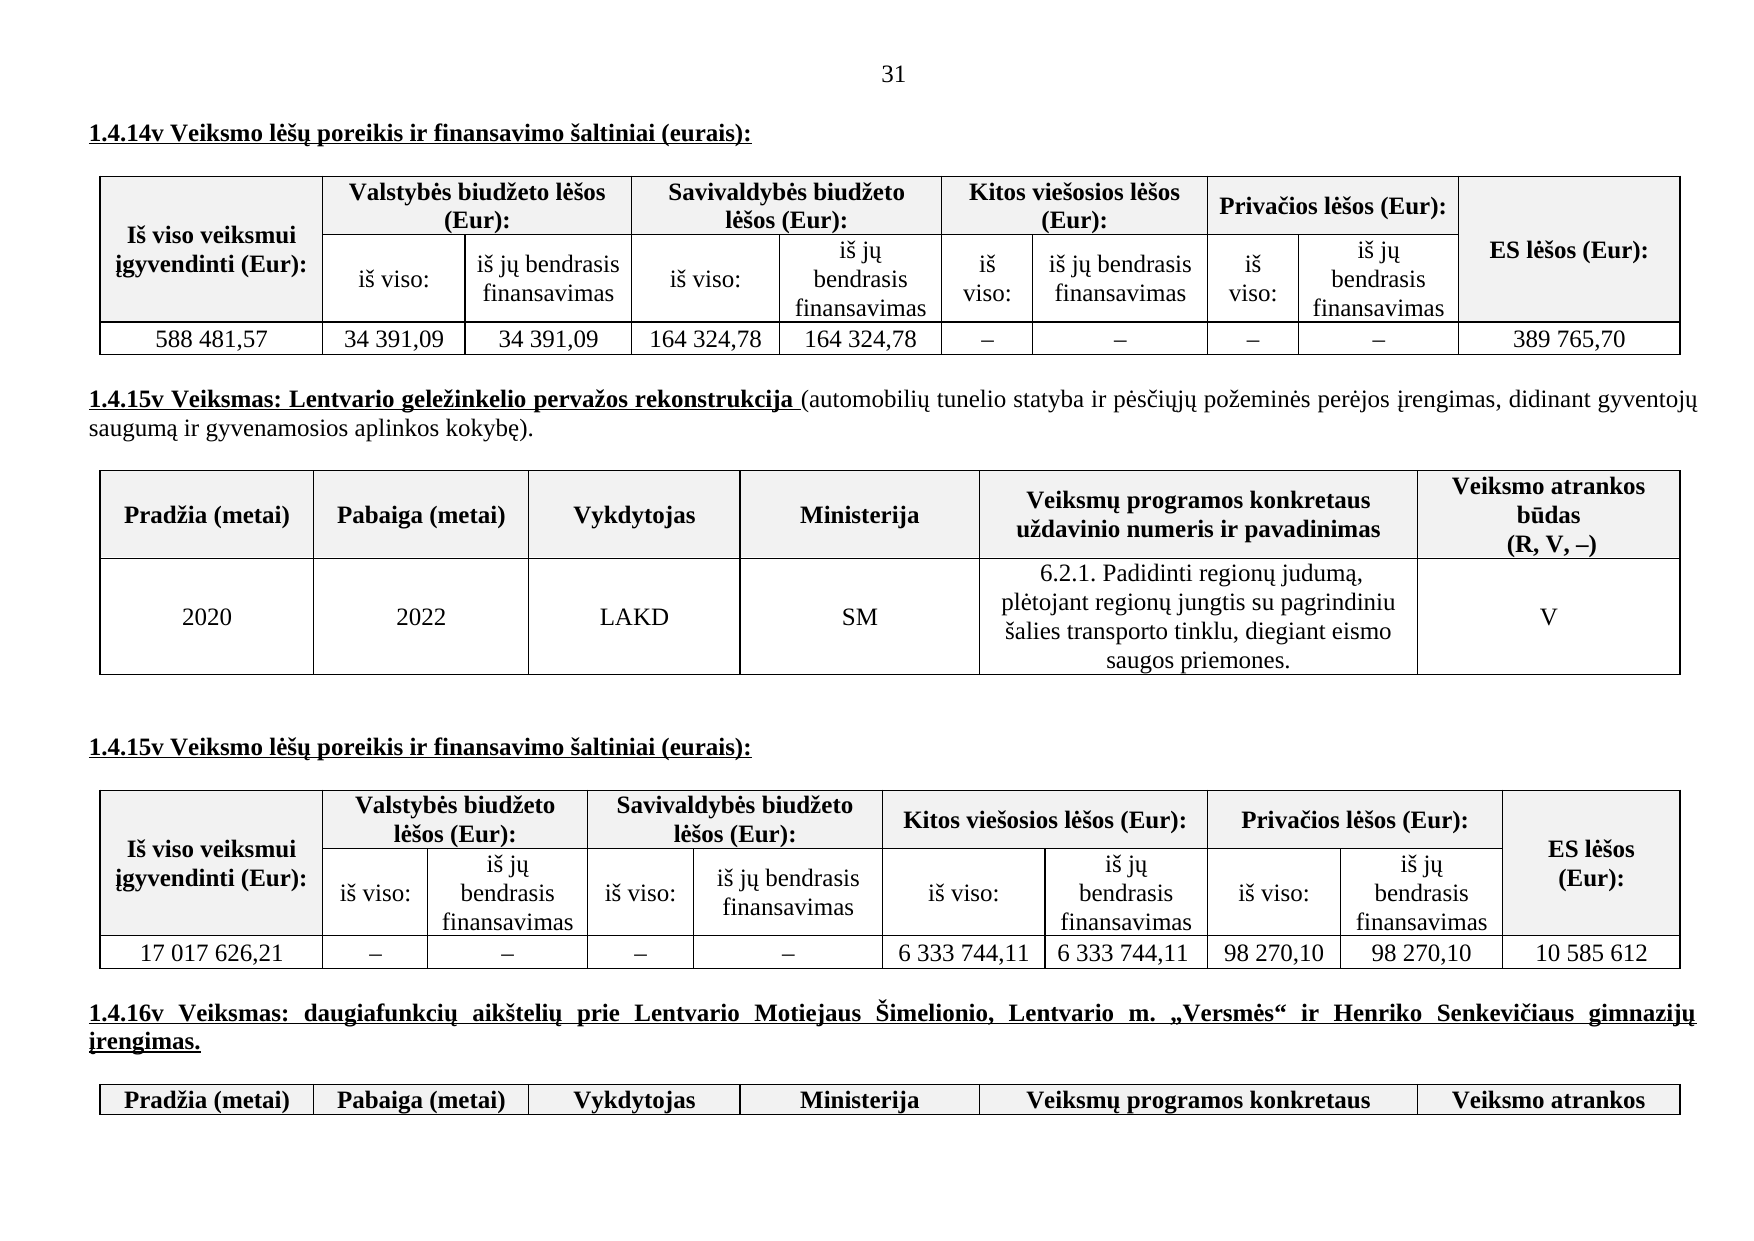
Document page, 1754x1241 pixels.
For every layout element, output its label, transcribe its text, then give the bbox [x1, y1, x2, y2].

table_cell iš viso: [883, 849, 1044, 935]
table_header Pabaiga (metai) [314, 1085, 528, 1114]
table_header Pradžia (metai) [101, 471, 313, 557]
table_cell iš jų bendrasis finansavimas [694, 849, 882, 935]
table_cell LAKD [529, 559, 739, 673]
text 1.4.14v Veiksmo lėšų poreikis ir finansavimo šaltiniai (eurais): [89, 118, 1698, 147]
table_cell 98 270,10 [1208, 936, 1340, 968]
table_header Pabaiga (metai) [314, 471, 528, 557]
table_header Vykdytojas [529, 1085, 739, 1114]
table_cell – [1299, 323, 1458, 354]
table_cell iš jų bendrasis finansavimas [1046, 849, 1207, 935]
table_cell 588 481,57 [101, 323, 322, 354]
table_cell 6 333 744,11 [883, 936, 1044, 968]
table_header ES lėšos (Eur): [1503, 791, 1679, 935]
table_cell – [1033, 323, 1207, 354]
table_header Valstybės biudžeto lėšos (Eur): [323, 177, 631, 234]
table_cell 98 270,10 [1341, 936, 1502, 968]
table_cell 10 585 612 [1503, 936, 1679, 968]
table_header Veiksmo atrankos [1418, 1085, 1679, 1114]
table_cell 34 391,09 [323, 323, 464, 354]
table_cell 389 765,70 [1459, 323, 1679, 354]
table_cell iš viso: [1208, 235, 1298, 321]
table_cell iš viso: [323, 849, 427, 935]
table_header Privačios lėšos (Eur): [1208, 177, 1458, 234]
text 1.4.16v Veiksmas: daugiafunkcių aikštelių prie Lentvario Motiejaus Šimelionio, Lentvario m. „Versmės“ ir Henriko Senkevičiaus gimnazijų įrengimas. [89, 998, 1698, 1055]
table_header Privačios lėšos (Eur): [1208, 791, 1502, 848]
table_cell 34 391,09 [466, 323, 631, 354]
table_cell iš viso: [632, 235, 779, 321]
table_cell 164 324,78 [632, 323, 779, 354]
table_header Ministerija [741, 1085, 979, 1114]
table_cell iš viso: [942, 235, 1032, 321]
table_header ES lėšos (Eur): [1459, 177, 1679, 321]
table_cell iš jų bendrasis finansavimas [1033, 235, 1207, 321]
table_header Pradžia (metai) [101, 1085, 313, 1114]
table_header Vykdytojas [529, 471, 739, 557]
text 1.4.15v Veiksmas: Lentvario geležinkelio pervažos rekonstrukcija (automobilių tunelio statyba ir pėsčiųjų požeminės perėjos įrengimas, didinant gyventojų saugumą ir gyvenamosios aplinkos kokybę). [89, 384, 1698, 441]
table_header Savivaldybės biudžeto lėšos (Eur): [632, 177, 941, 234]
table_cell iš jų bendrasis finansavimas [780, 235, 941, 321]
table_cell iš jų bendrasis finansavimas [466, 235, 631, 321]
table_header Valstybės biudžeto lėšos (Eur): [323, 791, 587, 848]
table_cell 6 333 744,11 [1046, 936, 1207, 968]
table_cell iš viso: [323, 235, 464, 321]
table_cell 2022 [314, 559, 528, 673]
table_cell – [588, 936, 693, 968]
table_cell SM [741, 559, 979, 673]
table_header Iš viso veiksmui įgyvendinti (Eur): [101, 177, 322, 321]
table_header Iš viso veiksmui įgyvendinti (Eur): [101, 791, 322, 935]
table_cell 2020 [101, 559, 313, 673]
table_header Savivaldybės biudžeto lėšos (Eur): [588, 791, 882, 848]
table_cell iš jų bendrasis finansavimas [1299, 235, 1458, 321]
table_cell – [694, 936, 882, 968]
table_cell V [1418, 559, 1679, 673]
table_cell – [428, 936, 587, 968]
table_cell – [323, 936, 427, 968]
table_header Ministerija [741, 471, 979, 557]
text 1.4.15v Veiksmo lėšų poreikis ir finansavimo šaltiniai (eurais): [89, 732, 1698, 761]
table_cell iš viso: [1208, 849, 1340, 935]
table_cell iš viso: [588, 849, 693, 935]
table_cell – [942, 323, 1032, 354]
table_header Veiksmų programos konkretaus uždavinio numeris ir pavadinimas [980, 471, 1417, 557]
table_header Veiksmų programos konkretaus [980, 1085, 1417, 1114]
table_cell iš jų bendrasis finansavimas [1341, 849, 1502, 935]
table_header Kitos viešosios lėšos (Eur): [942, 177, 1207, 234]
table_cell – [1208, 323, 1298, 354]
table_header Kitos viešosios lėšos (Eur): [883, 791, 1207, 848]
table_cell 17 017 626,21 [101, 936, 322, 968]
table_cell 164 324,78 [780, 323, 941, 354]
table_cell 6.2.1. Padidinti regionų judumą, plėtojant regionų jungtis su pagrindiniu šalies transporto tinklu, diegiant eismo saugos priemones. [980, 559, 1417, 673]
table_header Veiksmo atrankos būdas (R, V, –) [1418, 471, 1679, 557]
table_cell iš jų bendrasis finansavimas [428, 849, 587, 935]
